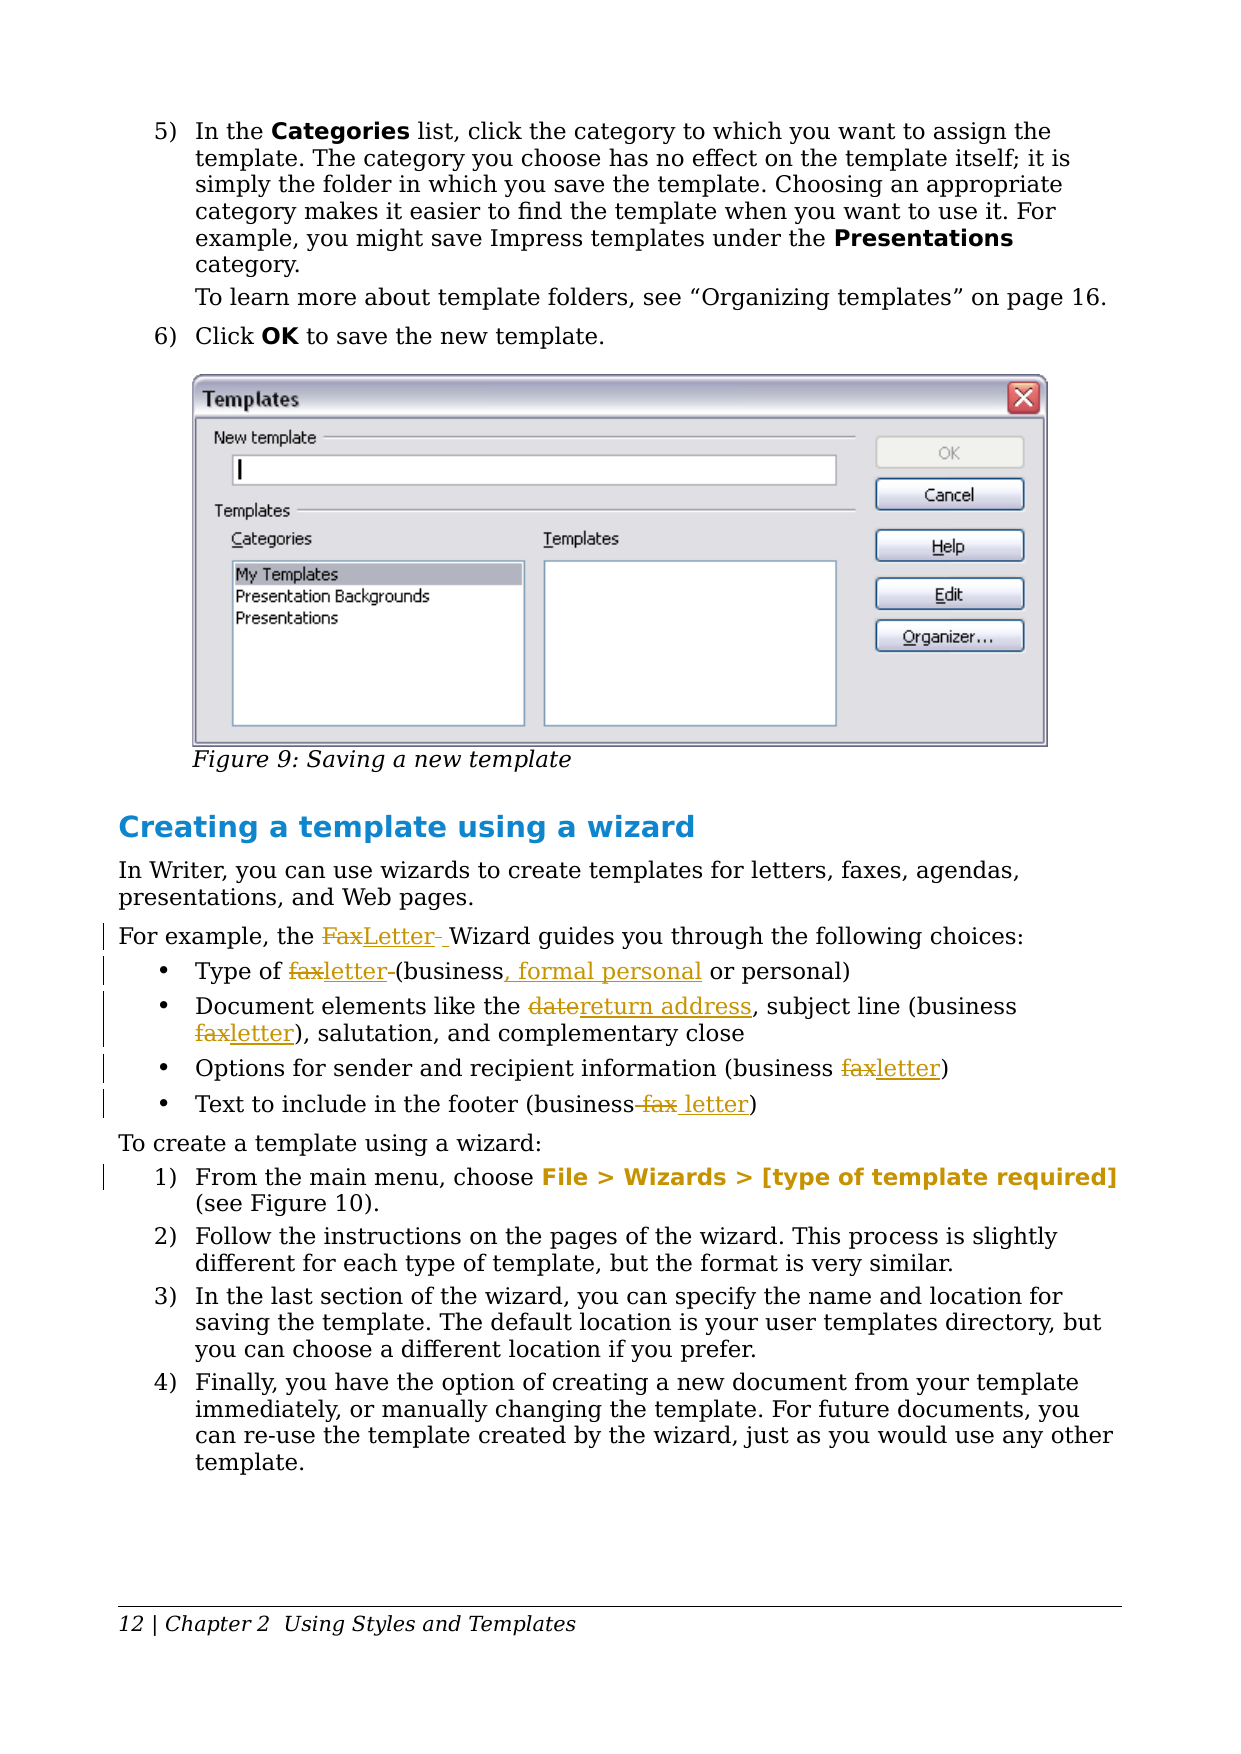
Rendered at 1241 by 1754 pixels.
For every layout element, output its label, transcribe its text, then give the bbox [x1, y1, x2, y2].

list In the last section of the wizard, you can specify the name and location for saving the template. The default location is your user templates directory, but you can choose a different location if you prefer. [177, 1283, 1122, 1363]
list Type of letter(business, formal personal or personal) [156, 956, 1122, 985]
list Click OK to save the new template. [177, 323, 1122, 349]
text Figure 9: Saving a new template [192, 747, 1048, 773]
list Follow the instructions on the pages of the wizard. This process is slightly different for each type of template, but the format is very similar. [177, 1223, 1122, 1277]
list To learn more about template folders, see “Organizing templates” on page 16. [195, 284, 1122, 311]
list For example, the Letter Wizard guides you through the following choices: [118, 923, 1122, 949]
list Options for sender and recipient information (business letter) [156, 1053, 1122, 1083]
list To create a template using a wizard: [118, 1131, 1122, 1157]
text In Writer, you can use wizards to create templates for letters, faxes, agendas, presentations, and Web pages. [118, 857, 1122, 910]
picture [192, 374, 1048, 747]
subtitle Creating a template using a wizard [118, 811, 1122, 845]
list Document elements like the return address, subject line (business letter), salutation, and complementary close [156, 991, 1122, 1047]
list In the Categories list, click the category to which you want to assign the template. The category you choose has no effect on the template itself; it is simply the folder in which you save the template. Choosing an appropriate category makes it easier to find the template when you want to use it. For example, you might save Impress templates under the Presentations category. [177, 118, 1122, 278]
list Text to include in the footer (business letter) [156, 1089, 1122, 1118]
list Finally, you have the option of creating a new document from your template immediately, or manually changing the template. For future documents, you can re-use the template created by the wizard, just as you would use any other template. [177, 1369, 1122, 1476]
list From the main menu, choose File > Wizards > [type of template required] (see Figure 10). [177, 1164, 1128, 1217]
